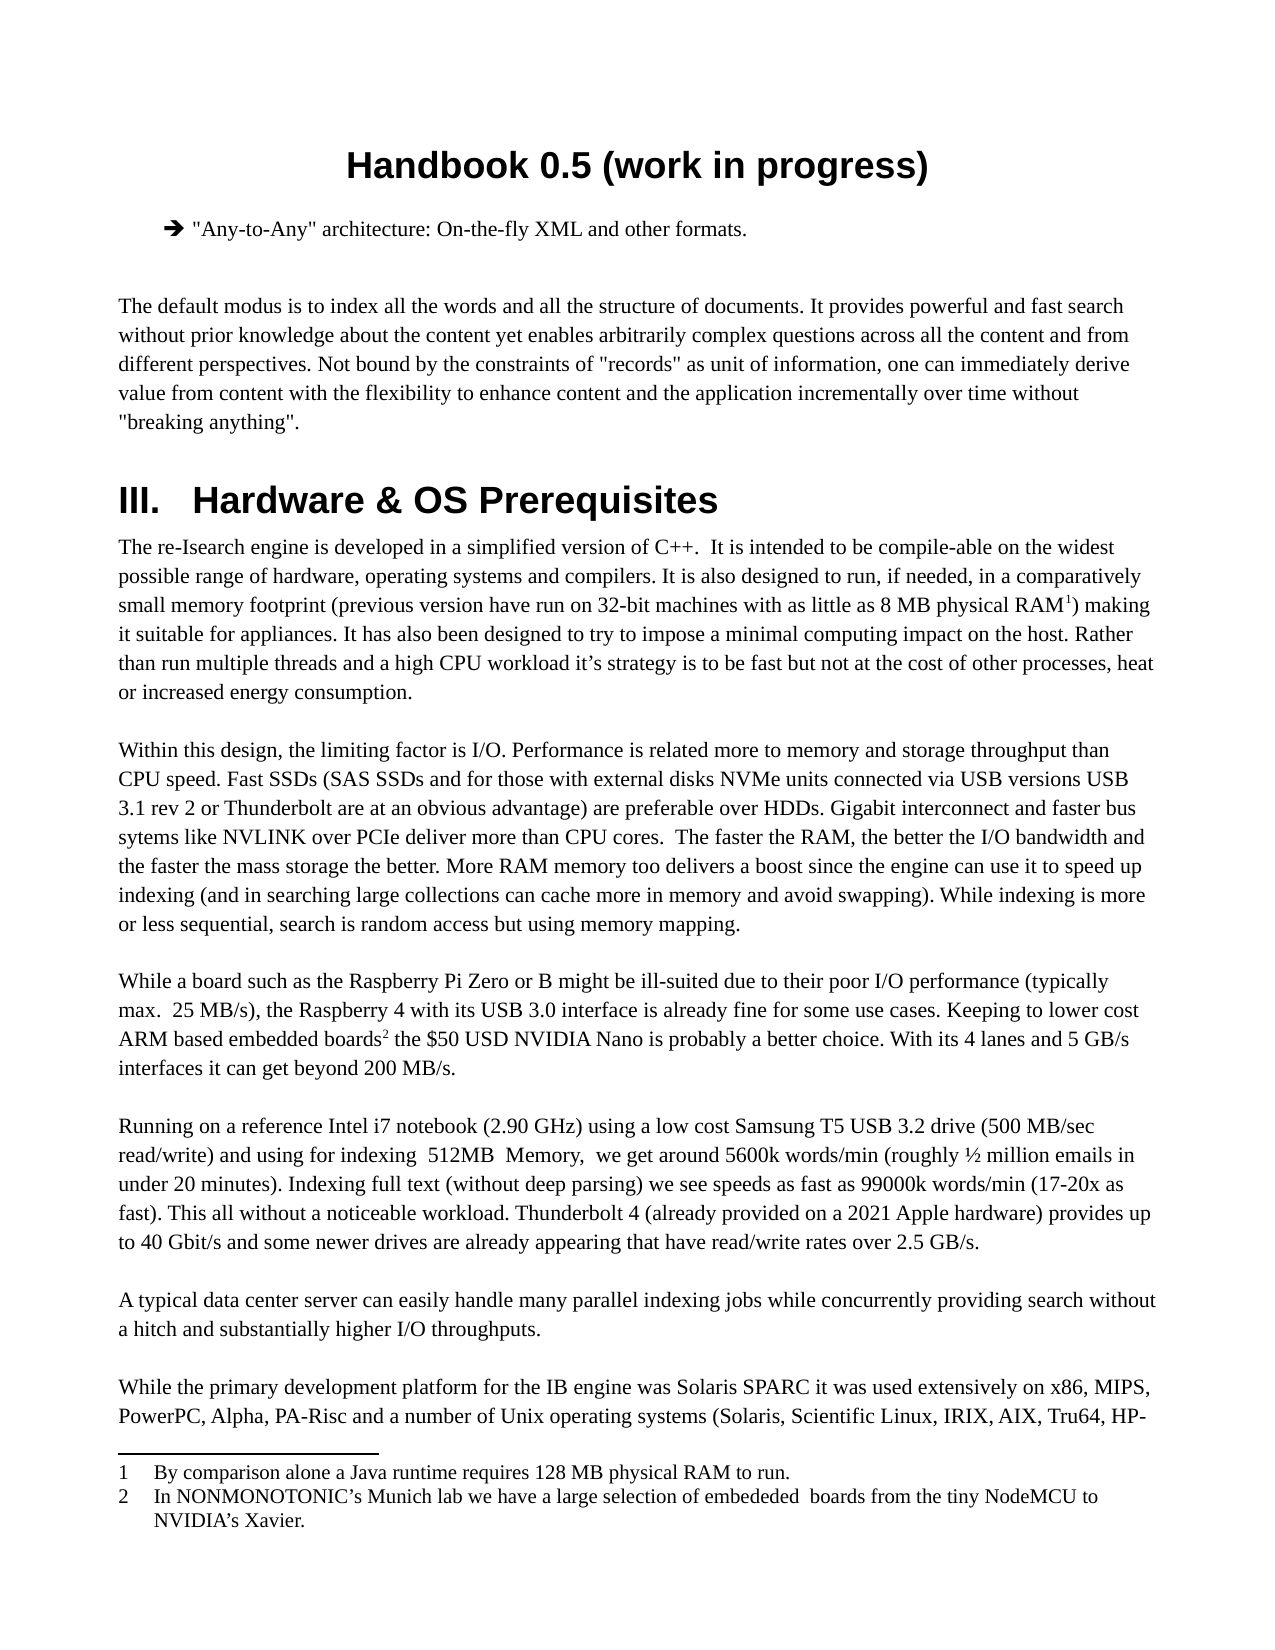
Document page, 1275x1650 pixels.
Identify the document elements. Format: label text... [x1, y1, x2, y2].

list "Any-to-Any" architecture: On-the-fly XML and other formats. [162, 216, 1157, 241]
text A typical data center server can easily handle many parallel indexing jobs while concurrently providing search without a hitch and substantially higher I/O throughputs. [118, 1287, 1157, 1341]
subtitle Hardware & OS Prerequisites [118, 478, 1157, 522]
text Running on a reference Intel i7 notebook (2.90 GHz) using a low cost Samsung T5 USB 3.2 drive (500 MB/sec read/write) and using for indexing 512MB Memory, we get around 5600k words/min (roughly ½ million emails in under 20 minutes). Indexing full text (without deep parsing) we see speeds as fast as 99000k words/min (17-20x as fast). This all without a noticeable workload. Thunderbolt 4 (already provided on a 2021 Apple hardware) provides up to 40 Gbit/s and some newer drives are already appearing that have read/write rates over 2.5 GB/s. [118, 1113, 1157, 1254]
text In NONMONOTONIC’s Munich lab we have a large selection of embededed boards from the tiny NodeMCU to NVIDIA’s Xavier. [118, 1484, 1157, 1532]
text The re-Isearch engine is developed in a simplified version of C++. It is intended to be compile-able on the widest possible range of hardware, operating systems and compilers. It is also designed to run, if needed, in a comparatively small memory footprint (previous version have run on 32-bit machines with as little as 8 MB physical RAM) making it suitable for appliances. It has also been designed to try to impose a minimal computing impact on the host. Rather than run multiple threads and a high CPU workload it’s strategy is to be fast but not at the cost of other processes, heat or increased energy consumption. [118, 534, 1157, 704]
text The default modus is to index all the words and all the structure of documents. It provides powerful and fast search without prior knowledge about the content yet enables arbitrarily complex questions across all the content and from different perspectives. Not bound by the constraints of "records" as unit of information, one can immediately derive value from content with the flexibility to enhance content and the application incrementally over time without "breaking anything". [118, 293, 1157, 434]
text Within this design, the limiting factor is I/O. Performance is related more to memory and storage throughput than CPU speed. Fast SSDs (SAS SSDs and for those with external disks NVMe units connected via USB versions USB 3.1 rev 2 or Thunderbolt are at an obvious advantage) are preferable over HDDs. Gigabit interconnect and faster bus sytems like NVLINK over PCIe deliver more than CPU cores. The faster the RAM, the better the I/O bandwidth and the faster the mass storage the better. More RAM memory too delivers a boost since the engine can use it to speed up indexing (and in searching large collections can cache more in memory and avoid swapping). While indexing is more or less sequential, search is random access but using memory mapping. [118, 737, 1157, 936]
text While the primary development platform for the IB engine was Solaris SPARC it was used extensively on x86, MIPS, PowerPC, Alpha, PA-Risc and a number of Unix operating systems (Solaris, Scientific Linux, IRIX, AIX, Tru64, HP- [118, 1374, 1157, 1428]
text By comparison alone a Java runtime requires 128 MB physical RAM to run. [118, 1460, 1157, 1484]
text While a board such as the Raspberry Pi Zero or B might be ill-suited due to their poor I/O performance (typically max. 25 MB/s), the Raspberry 4 with its USB 3.0 interface is already fine for some use cases. Keeping to lower cost ARM based embedded boards the $50 USD NVIDIA Nano is probably a better choice. With its 4 lanes and 5 GB/s interfaces it can get beyond 200 MB/s. [118, 968, 1157, 1081]
